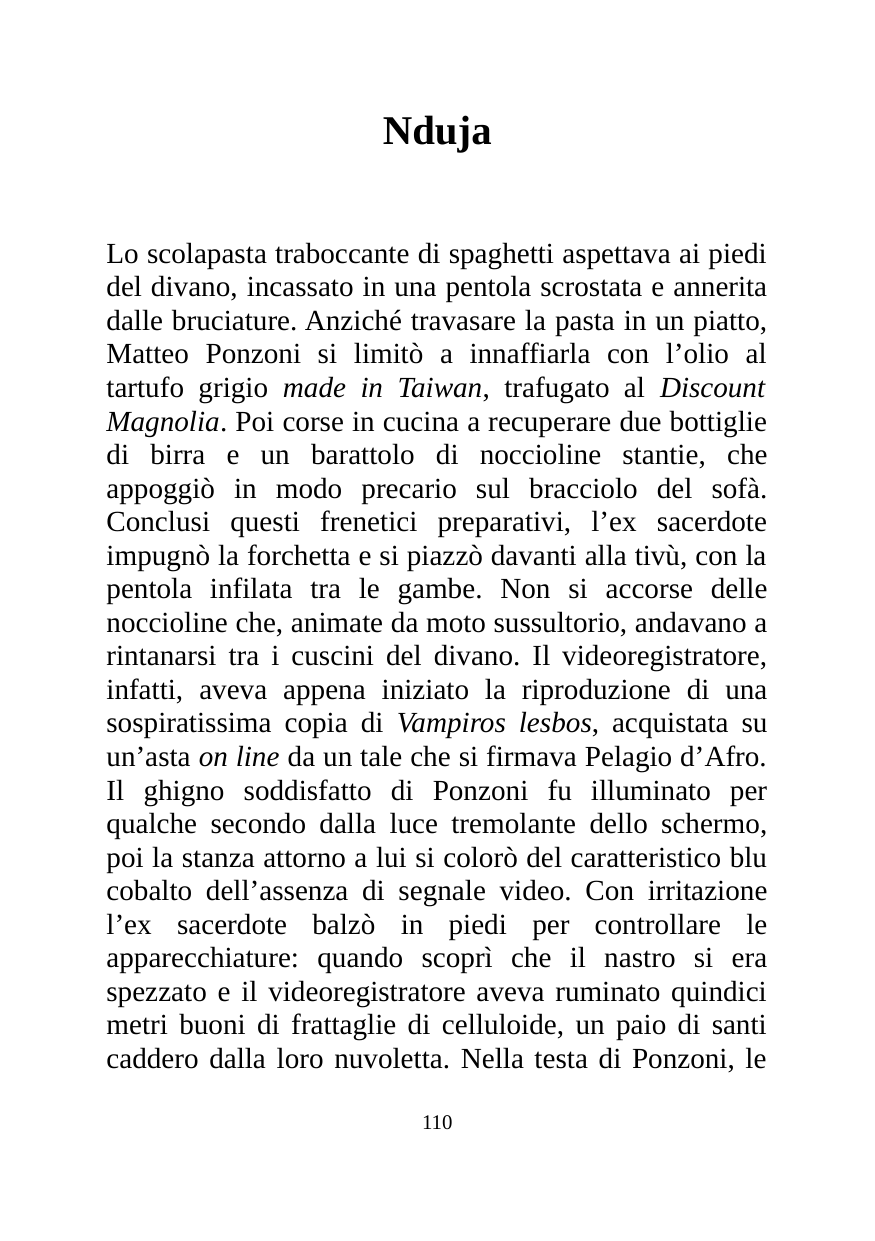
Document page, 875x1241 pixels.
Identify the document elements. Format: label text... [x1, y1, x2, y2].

subtitle Nduja [106, 106, 768, 153]
text Lo scolapasta traboccante di spaghetti aspettava ai piedi del divano, incassato in una pentola scrostata e annerita dalle bruciature. Anziché travasare la pasta in un piatto, Matteo Ponzoni si limitò a innaffiarla con l’olio al tartufo grigio made in Taiwan, trafugato al Discount Magnolia. Poi corse in cucina a recuperare due bottiglie di birra e un barattolo di noccioline stantie, che appoggiò in modo precario sul bracciolo del sofà. Conclusi questi frenetici preparativi, l’ex sacerdote impugnò la forchetta e si piazzò davanti alla tivù, con la pentola infilata tra le gambe. Non si accorse delle noccioline che, animate da moto sussultorio, andavano a rintanarsi tra i cuscini del divano. Il videoregistratore, infatti, aveva appena iniziato la riproduzione di una sospiratissima copia di Vampiros lesbos, acquistata su un’asta on line da un tale che si firmava Pelagio d’Afro. Il ghigno soddisfatto di Ponzoni fu illuminato per qualche secondo dalla luce tremolante dello schermo, poi la stanza attorno a lui si colorò del caratteristico blu cobalto dell’assenza di segnale video. Con irritazione l’ex sacerdote balzò in piedi per controllare le apparecchiature: quando scoprì che il nastro si era spezzato e il videoregistratore aveva ruminato quindici metri buoni di frattaglie di celluloide, un paio di santi caddero dalla loro nuvoletta. Nella testa di Ponzoni, le [106, 236, 768, 1074]
